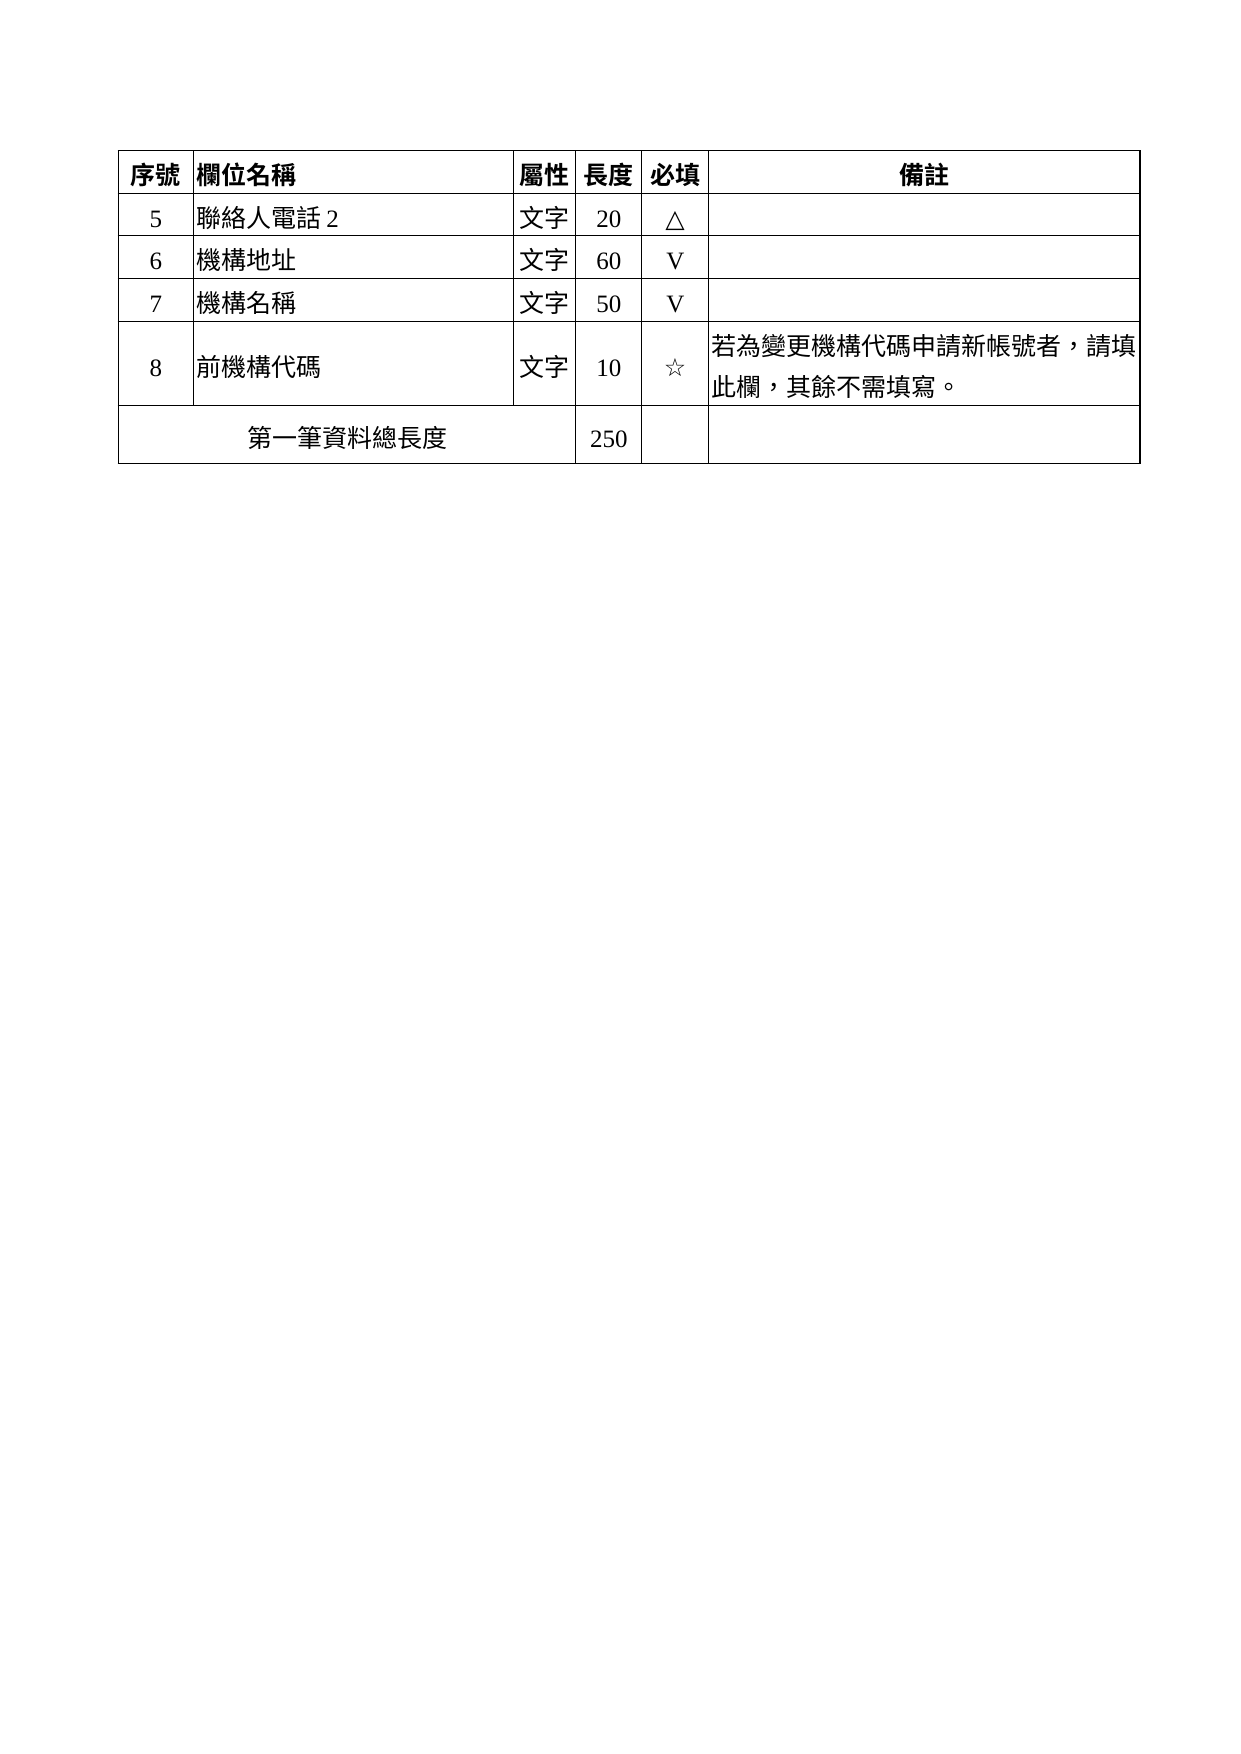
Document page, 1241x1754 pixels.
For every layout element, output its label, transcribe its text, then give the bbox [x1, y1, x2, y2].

table_cell △ [642, 194, 708, 235]
table_cell [709, 406, 1139, 463]
table_cell 文字 [514, 279, 575, 321]
table_header 長度 [576, 151, 641, 193]
table_cell [709, 236, 1139, 278]
table_cell 7 [119, 279, 193, 321]
table_cell ☆ [642, 322, 708, 405]
table_cell 第一筆資料總長度 [119, 406, 575, 463]
table_cell 60 [576, 236, 641, 278]
table_header 欄位名稱 [194, 151, 513, 193]
table_cell 前機構代碼 [194, 322, 513, 405]
table_cell [642, 406, 708, 463]
table_cell 8 [119, 322, 193, 405]
table_cell 10 [576, 322, 641, 405]
table_cell 50 [576, 279, 641, 321]
table_cell V [642, 236, 708, 278]
table_cell 機構地址 [194, 236, 513, 278]
table_header 備註 [709, 151, 1139, 193]
table_cell 聯絡人電話2 [194, 194, 513, 235]
table_cell 文字 [514, 322, 575, 405]
table_cell [709, 194, 1139, 235]
table_cell 文字 [514, 194, 575, 235]
table_cell 5 [119, 194, 193, 235]
table_cell 20 [576, 194, 641, 235]
table_cell V [642, 279, 708, 321]
table_cell 文字 [514, 236, 575, 278]
table_header 屬性 [514, 151, 575, 193]
table_cell 機構名稱 [194, 279, 513, 321]
table_header 必填 [642, 151, 708, 193]
table_cell 若為變更機構代碼申請新帳號者，請填此欄，其餘不需填寫。 [709, 322, 1139, 405]
table_cell [709, 279, 1139, 321]
table_cell 250 [576, 406, 641, 463]
table_cell 6 [119, 236, 193, 278]
table_header 序號 [119, 151, 193, 193]
